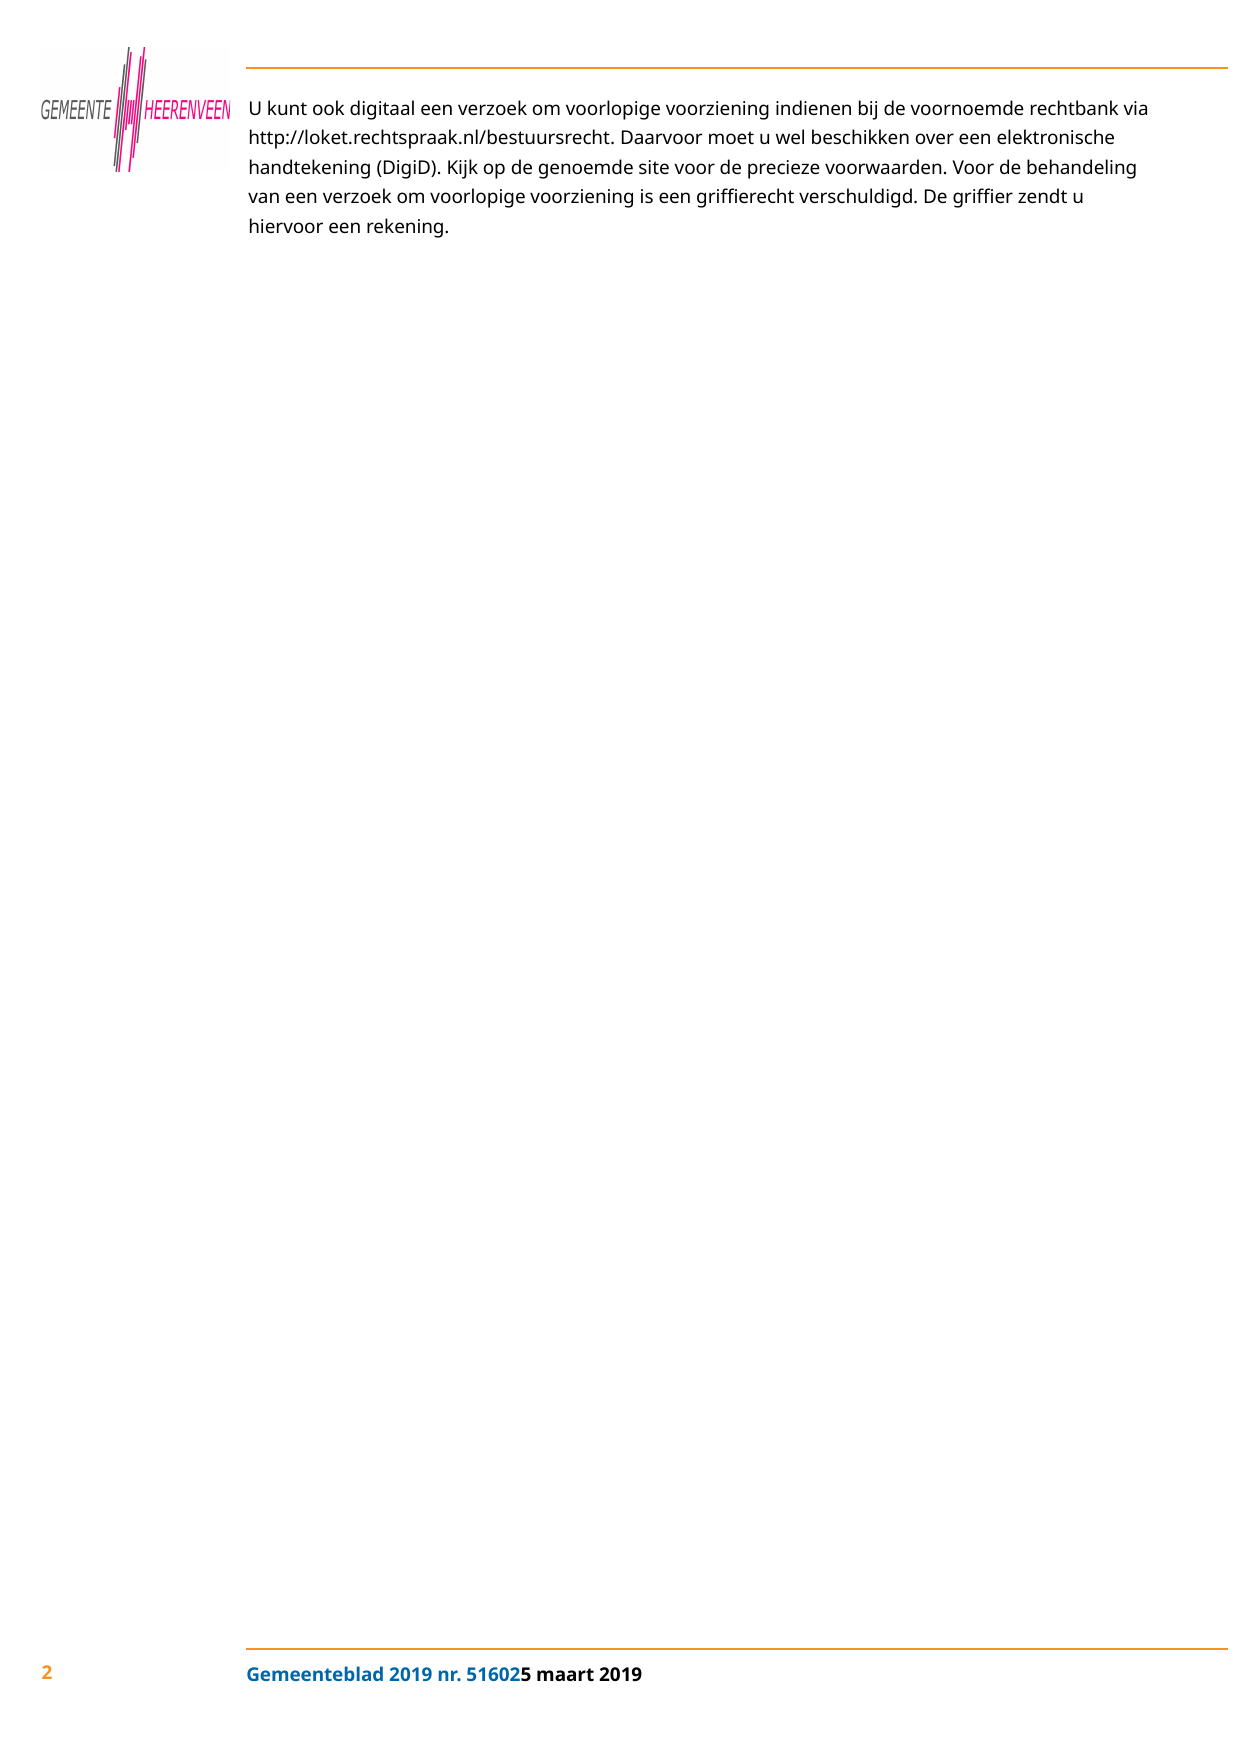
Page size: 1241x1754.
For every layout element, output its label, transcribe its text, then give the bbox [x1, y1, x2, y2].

text U kunt ook digitaal een verzoek om voorlopige voorziening indienen bij de voornoemde rechtbank via http://loket.rechtspraak.nl/bestuursrecht. Daarvoor moet u wel beschikken over een elektronische handtekening (DigiD). Kijk op de genoemde site voor de precieze voorwaarden. Voor de behandeling van een verzoek om voorlopige voorziening is een griffierecht verschuldigd. De griffier zendt u hiervoor een rekening. [248, 95, 1152, 239]
picture [41, 47, 231, 172]
